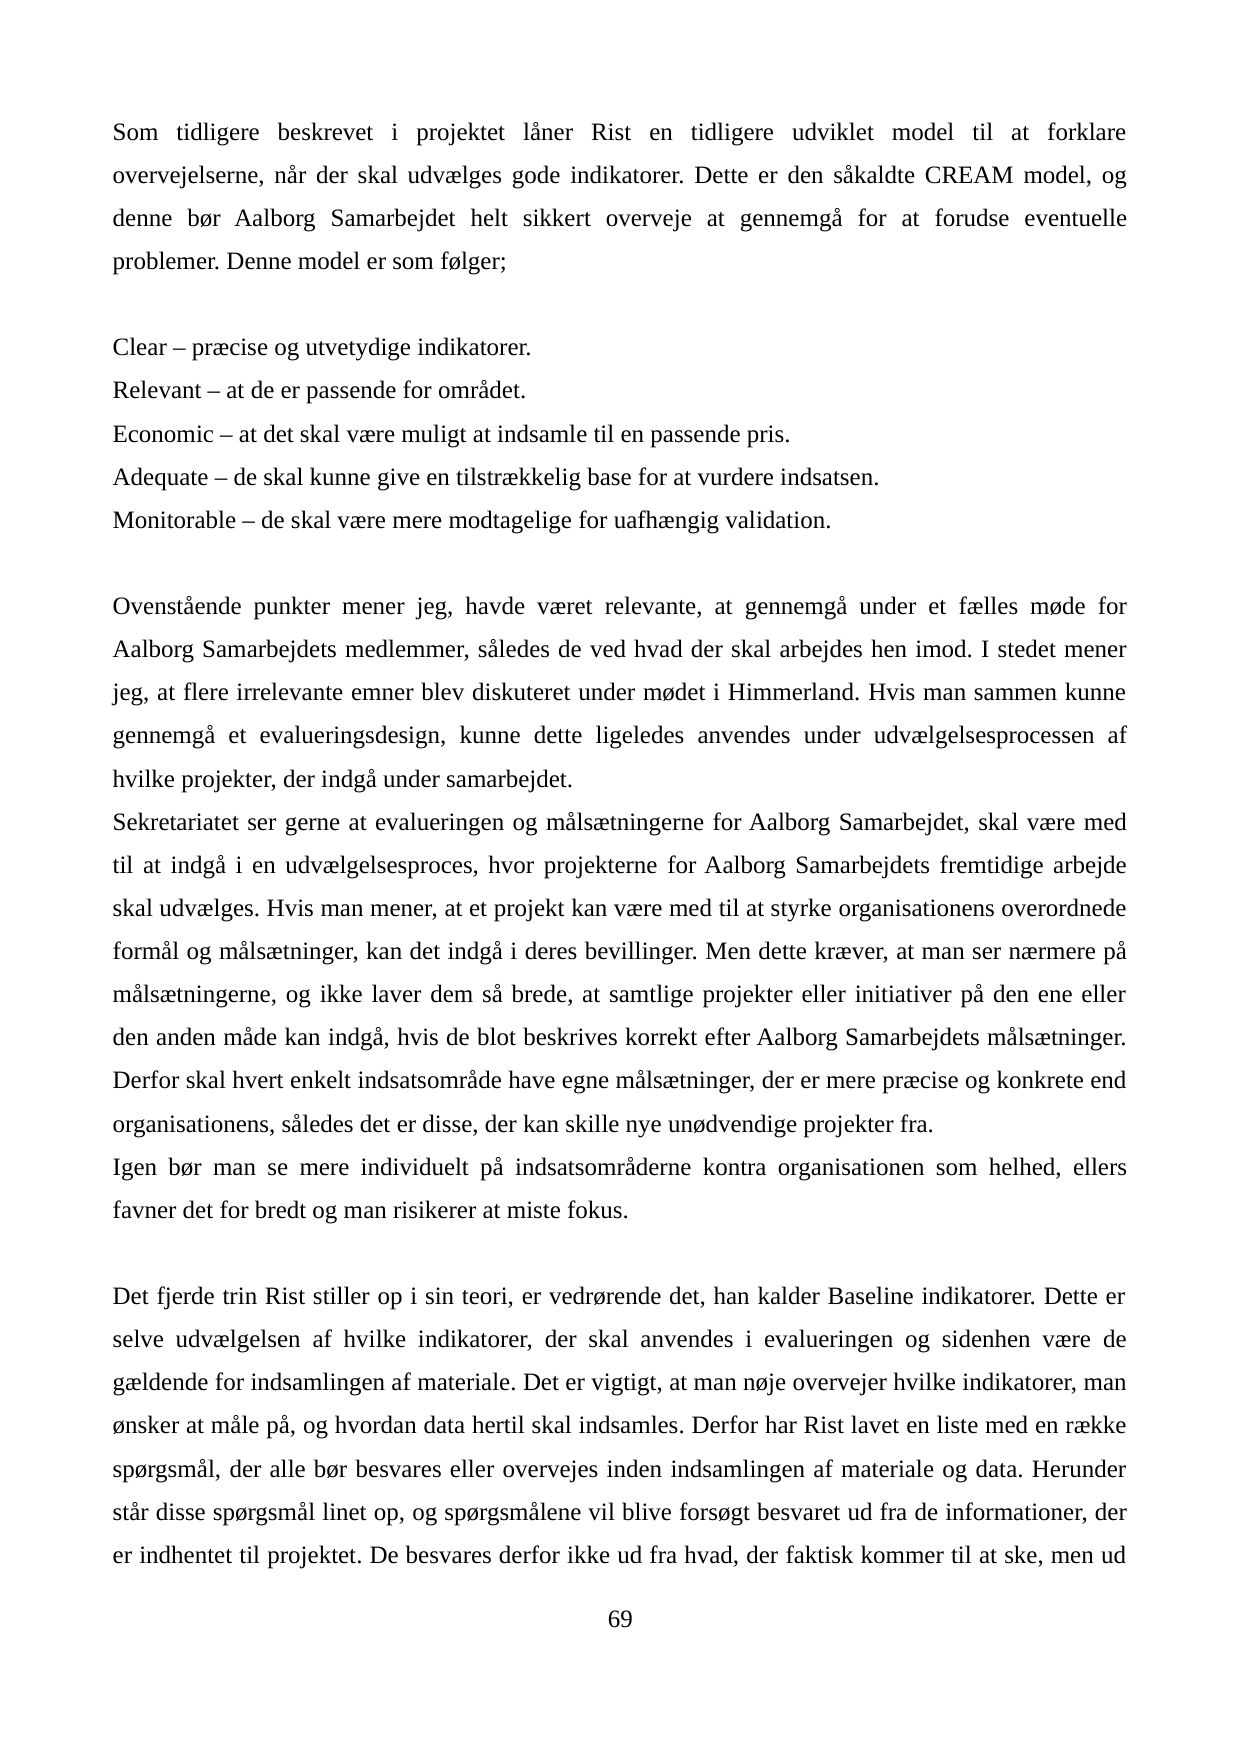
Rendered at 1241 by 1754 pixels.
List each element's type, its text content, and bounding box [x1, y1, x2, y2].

text Ovenstående punkter mener jeg, havde været relevante, at gennemgå under et fælles møde for Aalborg Samarbejdets medlemmer, således de ved hvad der skal arbejdes hen imod. I stedet mener jeg, at flere irrelevante emner blev diskuteret under mødet i Himmerland. Hvis man sammen kunne gennemgå et evalueringsdesign, kunne dette ligeledes anvendes under udvælgelsesprocessen af hvilke projekter, der indgå under samarbejdet. [112, 591, 1128, 792]
text Adequate – de skal kunne give en tilstrækkelig base for at vurdere indsatsen. [112, 462, 1128, 491]
text Sekretariatet ser gerne at evalueringen og målsætningerne for Aalborg Samarbejdet, skal være med til at indgå i en udvælgelsesproces, hvor projekterne for Aalborg Samarbejdets fremtidige arbejde skal udvælges. Hvis man mener, at et projekt kan være med til at styrke organisationens overordnede formål og målsætninger, kan det indgå i deres bevillinger. Men dette kræver, at man ser nærmere på målsætningerne, og ikke laver dem så brede, at samtlige projekter eller initiativer på den ene eller den anden måde kan indgå, hvis de blot beskrives korrekt efter Aalborg Samarbejdets målsætninger. Derfor skal hvert enkelt indsatsområde have egne målsætninger, der er mere præcise og konkrete end organisationens, således det er disse, der kan skille nye unødvendige projekter fra. [112, 807, 1128, 1137]
text Economic – at det skal være muligt at indsamle til en passende pris. [112, 419, 1128, 447]
text Monitorable – de skal være mere modtagelige for uafhængig validation. [112, 505, 1128, 534]
text Clear – præcise og utvetydige indikatorer. [112, 332, 1128, 361]
text Det fjerde trin Rist stiller op i sin teori, er vedrørende det, han kalder Baseline indikatorer. Dette er selve udvælgelsen af hvilke indikatorer, der skal anvendes i evalueringen og sidenhen være de gældende for indsamlingen af materiale. Det er vigtigt, at man nøje overvejer hvilke indikatorer, man ønsker at måle på, og hvordan data hertil skal indsamles. Derfor har Rist lavet en liste med en række spørgsmål, der alle bør besvares eller overvejes inden indsamlingen af materiale og data. Herunder står disse spørgsmål linet op, og spørgsmålene vil blive forsøgt besvaret ud fra de informationer, der er indhentet til projektet. De besvares derfor ikke ud fra hvad, der faktisk kommer til at ske, men ud [112, 1281, 1128, 1569]
text Som tidligere beskrevet i projektet låner Rist en tidligere udviklet model til at forklare overvejelserne, når der skal udvælges gode indikatorer. Dette er den såkaldte CREAM model, og denne bør Aalborg Samarbejdet helt sikkert overveje at gennemgå for at forudse eventuelle problemer. Denne model er som følger; [112, 117, 1128, 275]
text Relevant – at de er passende for området. [112, 376, 1128, 404]
text Igen bør man se mere individuelt på indsatsområderne kontra organisationen som helhed, ellers favner det for bredt og man risikerer at miste fokus. [112, 1152, 1128, 1224]
